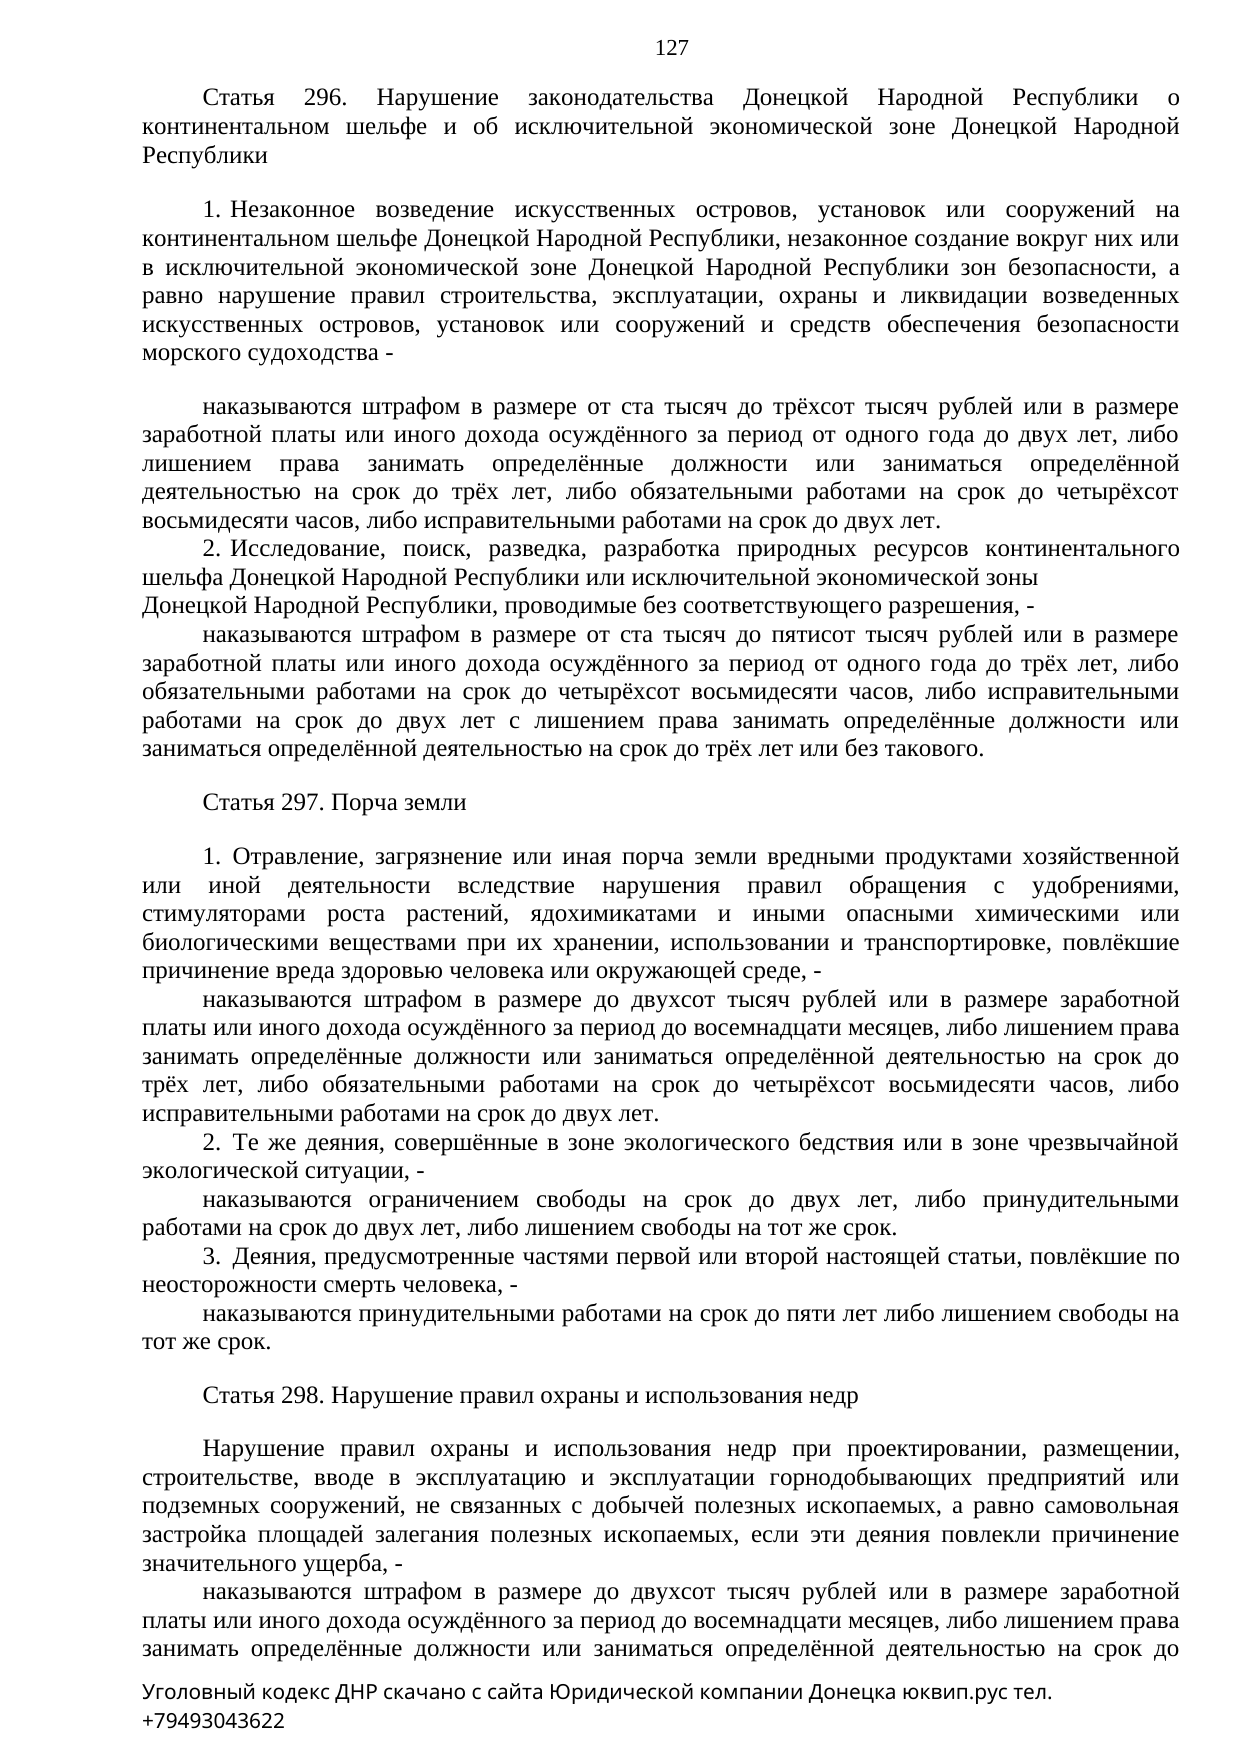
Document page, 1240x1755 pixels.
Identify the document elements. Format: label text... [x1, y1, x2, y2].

text Статья 298. Нарушение правил охраны и использования недр [142, 1383, 1181, 1408]
list Те же деяния, совершённые в зоне экологического бедствия или в зоне чрезвычайной экологической ситуации, - [142, 1127, 1181, 1184]
list Деяния, предусмотренные частями первой или второй настоящей статьи, повлёкшие по неосторожности смерть человека, - [142, 1241, 1181, 1298]
list Отравление, загрязнение или иная порча земли вредными продуктами хозяйственной или иной деятельности вследствие нарушения правил обращения с удобрениями, стимуляторами роста растений, ядохимикатами и иными опасными химическими или биологическими веществами при их хранении, использовании и транспортировке, повлёкшие причинение вреда здоровью человека или окружающей среде, - [142, 842, 1181, 984]
text наказываются принудительными работами на срок до пяти лет либо лишением свободы на тот же срок. [142, 1298, 1181, 1356]
text Статья 296. Нарушение законодательства Донецкой Народной Республики о континентальном шельфе и об исключительной экономической зоне Донецкой Народной Республики [142, 83, 1181, 169]
text наказываются штрафом в размере от ста тысяч до пятисот тысяч рублей или в размере заработной платы или иного дохода осуждённого за период от одного года до трёх лет, либо обязательными работами на срок до четырёхсот восьмидесяти часов, либо исправительными работами на срок до двух лет с лишением права занимать определённые должности или заниматься определённой деятельностью на срок до трёх лет или без такового. [142, 619, 1181, 762]
text Донецкой Народной Республики, проводимые без соответствующего разрешения, - [142, 591, 1181, 619]
text наказываются ограничением свободы на срок до двух лет, либо принудительными работами на срок до двух лет, либо лишением свободы на тот же срок. [142, 1184, 1181, 1241]
text наказываются штрафом в размере до двухсот тысяч рублей или в размере заработной платы или иного дохода осуждённого за период до восемнадцати месяцев, либо лишением права занимать определённые должности или заниматься определённой деятельностью на срок до трёх лет, либо обязательными работами на срок до четырёхсот восьмидесяти часов, либо исправительными работами на срок до двух лет. [142, 984, 1181, 1127]
text наказываются штрафом в размере до двухсот тысяч рублей или в размере заработной платы или иного дохода осуждённого за период до восемнадцати месяцев, либо лишением права занимать определённые должности или заниматься определённой деятельностью на срок до [142, 1577, 1181, 1662]
text наказываются штрафом в размере от ста тысяч до трёхсот тысяч рублей или в размере заработной платы или иного дохода осуждённого за период от одного года до двух лет, либо лишением права занимать определённые должности или заниматься определённой деятельностью на срок до трёх лет, либо обязательными работами на срок до четырёхсот восьмидесяти часов, либо исправительными работами на срок до двух лет. [142, 391, 1181, 534]
list Незаконное возведение искусственных островов, установок или сооружений на континентальном шельфе Донецкой Народной Республики, незаконное создание вокруг них или в исключительной экономической зоне Донецкой Народной Республики зон безопасности, а равно нарушение правил строительства, эксплуатации, охраны и ликвидации возведенных искусственных островов, установок или сооружений и средств обеспечения безопасности морского судоходства - [142, 195, 1181, 366]
list Исследование, поиск, разведка, разработка природных ресурсов континентального шельфа Донецкой Народной Республики или исключительной экономической зоны [142, 534, 1181, 591]
text Нарушение правил охраны и использования недр при проектировании, размещении, строительстве, вводе в эксплуатацию и эксплуатации горнодобывающих предприятий или подземных сооружений, не связанных с добычей полезных ископаемых, а равно самовольная застройка площадей залегания полезных ископаемых, если эти деяния повлекли причинение значительного ущерба, - [142, 1434, 1181, 1577]
text Статья 297. Порча земли [142, 790, 1181, 815]
